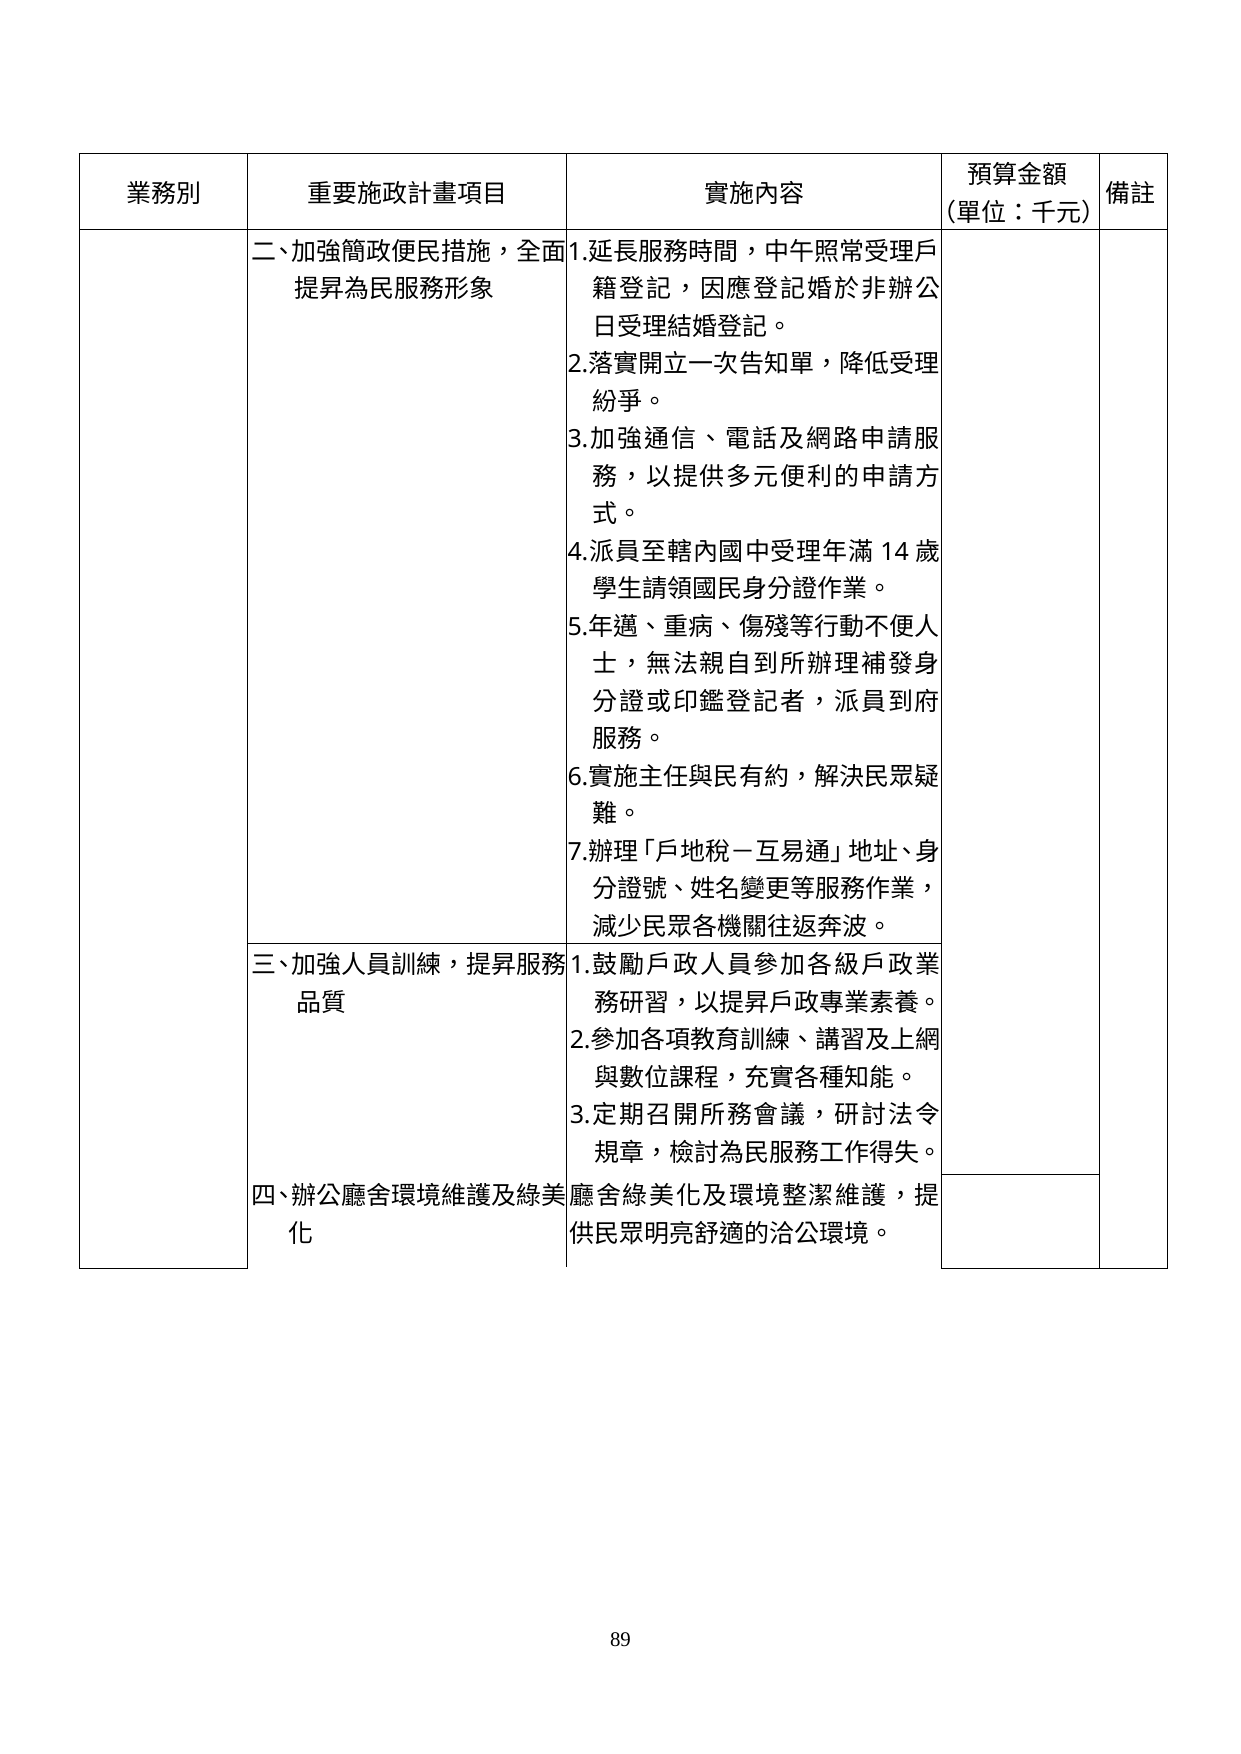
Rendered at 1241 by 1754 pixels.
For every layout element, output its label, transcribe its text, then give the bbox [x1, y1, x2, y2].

table_cell [942, 1175, 1099, 1268]
table_cell 四、辦公廳舍環境維護及綠美化 [248, 1174, 567, 1268]
table_cell 1.鼓勵戶政人員參加各級戶政業務研習，以提昇戶政專業素養。 2.參加各項教育訓練、講習及上網與數位課程，充實各種知能。 3.定期召開所務會議，研討法令規章，檢討為民服務工作得失。 [567, 944, 941, 1174]
table_cell [942, 230, 1099, 1174]
table_cell 三、加強人員訓練，提昇服務品質 [248, 944, 566, 1174]
table_header 重要施政計畫項目 [248, 154, 566, 229]
table_cell [1100, 230, 1167, 1268]
table_cell 二、加強簡政便民措施，全面提昇為民服務形象 [248, 230, 566, 943]
table_cell 1.延長服務時間，中午照常受理戶籍登記，因應登記婚於非辦公日受理結婚登記。 2.落實開立一次告知單，降低受理紛爭。 3.加強通信、電話及網路申請服務，以提供多元便利的申請方式。 4.派員至轄內國中受理年滿14歲學生請領國民身分證作業。 5.年邁、重病、傷殘等行動不便人士，無法親自到所辦理補發身分證或印鑑登記者，派員到府服務。 6.實施主任與民有約，解決民眾疑難。 7.辦理「戶地稅－互易通」地址、身分證號、姓名變更等服務作業，減少民眾各機關往返奔波。 [567, 230, 941, 943]
table_header 預算金額 （單位：千元） [942, 154, 1099, 229]
table_header 備註 [1100, 154, 1167, 229]
table_header 實施內容 [567, 154, 941, 229]
table_cell 廳舍綠美化及環境整潔維護，提供民眾明亮舒適的洽公環境。 [567, 1174, 941, 1268]
table_cell 戶政業務 [80, 230, 247, 1268]
table_header 業務別 [80, 154, 247, 229]
